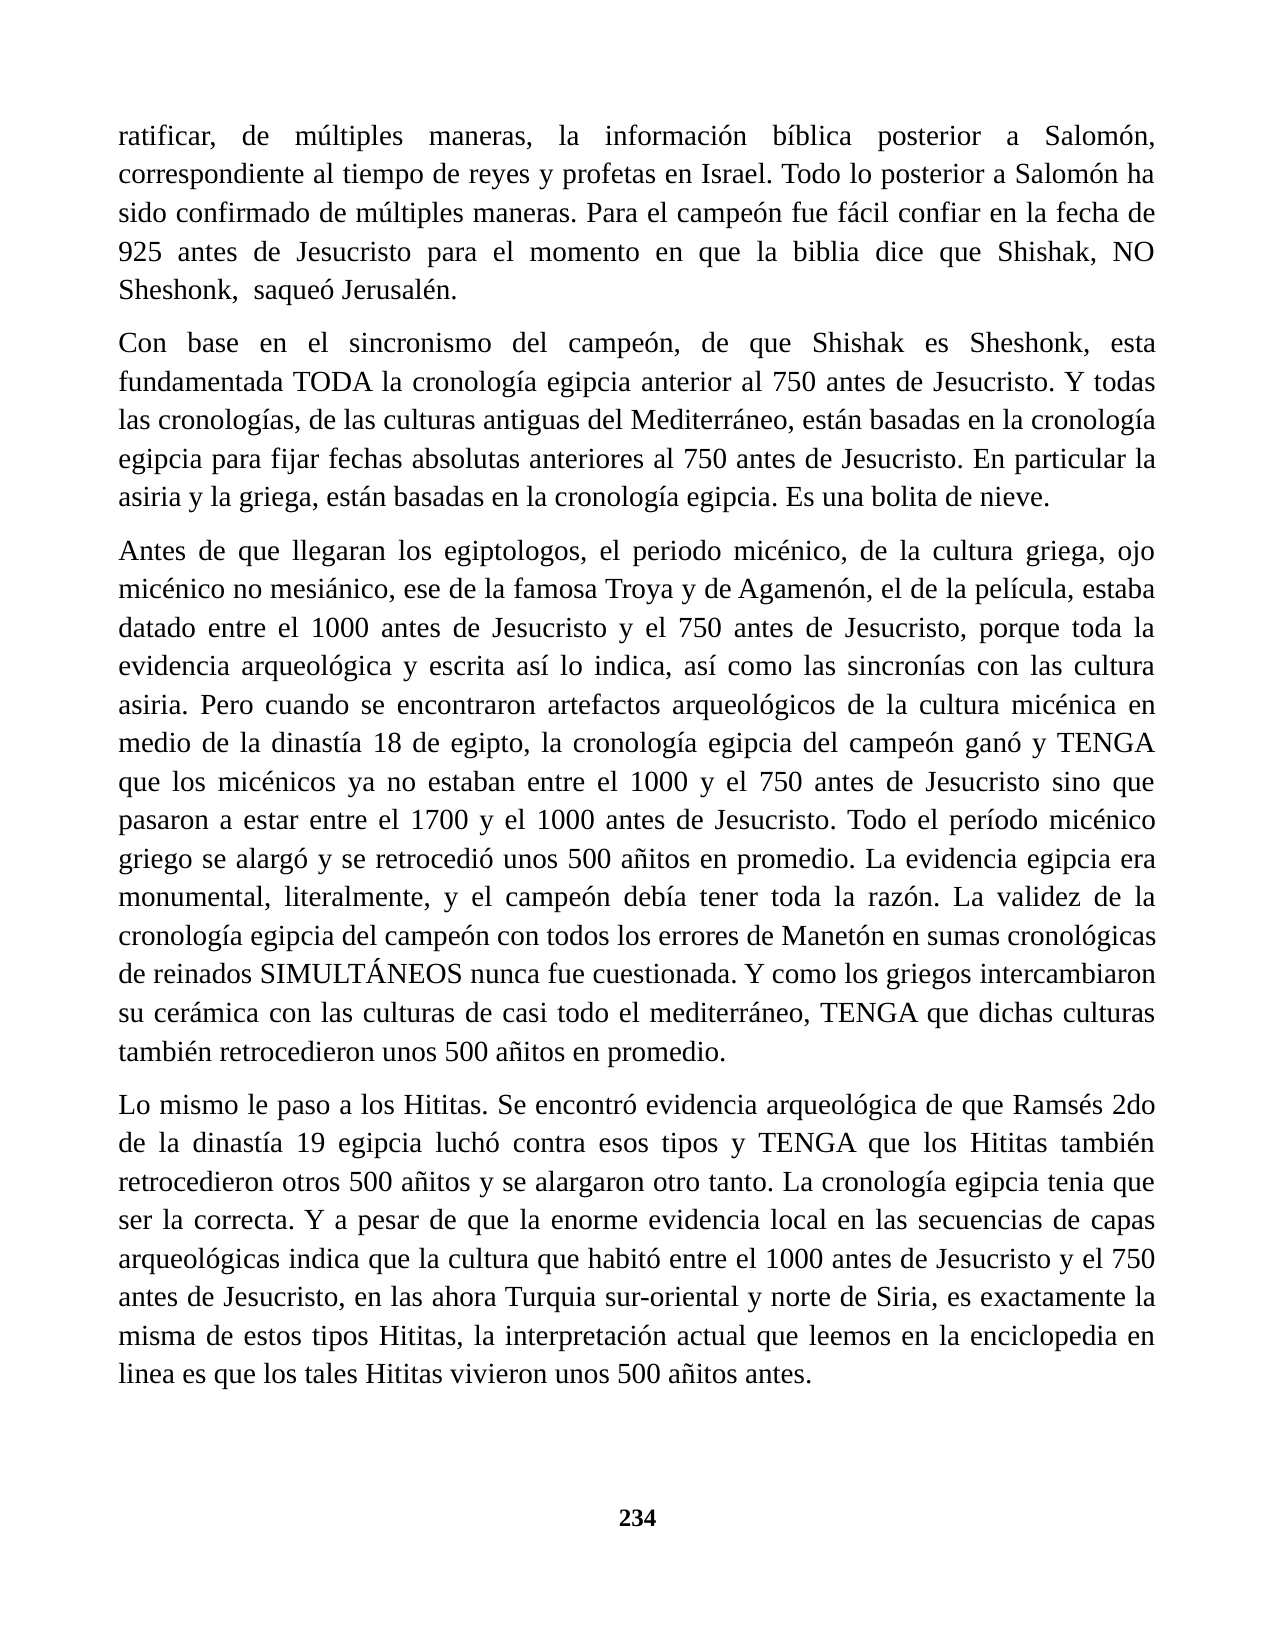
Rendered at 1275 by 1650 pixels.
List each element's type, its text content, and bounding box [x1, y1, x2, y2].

text Con base en el sincronismo del campeón, de que Shishak es Sheshonk, esta fundamentada TODA la cronología egipcia anterior al 750 antes de Jesucristo. Y todas las cronologías, de las culturas antiguas del Mediterráneo, están basadas en la cronología egipcia para fijar fechas absolutas anteriores al 750 antes de Jesucristo. En particular la asiria y la griega, están basadas en la cronología egipcia. Es una bolita de nieve. [118, 325, 1157, 513]
text Lo mismo le paso a los Hititas. Se encontró evidencia arqueológica de que Ramsés 2do de la dinastía 19 egipcia luchó contra esos tipos y TENGA que los Hititas también retrocedieron otros 500 añitos y se alargaron otro tanto. La cronología egipcia tenia que ser la correcta. Y a pesar de que la enorme evidencia local en las secuencias de capas arqueológicas indica que la cultura que habitó entre el 1000 antes de Jesucristo y el 750 antes de Jesucristo, en las ahora Turquia sur-oriental y norte de Siria, es exactamente la misma de estos tipos Hititas, la interpretación actual que leemos en la enciclopedia en linea es que los tales Hititas vivieron unos 500 añitos antes. [118, 1087, 1157, 1390]
text Antes de que llegaran los egiptologos, el periodo micénico, de la cultura griega, ojo micénico no mesiánico, ese de la famosa Troya y de Agamenón, el de la película, estaba datado entre el 1000 antes de Jesucristo y el 750 antes de Jesucristo, porque toda la evidencia arqueológica y escrita así lo indica, así como las sincronías con las cultura asiria. Pero cuando se encontraron artefactos arqueológicos de la cultura micénica en medio de la dinastía 18 de egipto, la cronología egipcia del campeón ganó y TENGA que los micénicos ya no estaban entre el 1000 y el 750 antes de Jesucristo sino que pasaron a estar entre el 1700 y el 1000 antes de Jesucristo. Todo el período micénico griego se alargó y se retrocedió unos 500 añitos en promedio. La evidencia egipcia era monumental, literalmente, y el campeón debía tener toda la razón. La validez de la cronología egipcia del campeón con todos los errores de Manetón en sumas cronológicas de reinados SIMULTÁNEOS nunca fue cuestionada. Y como los griegos intercambiaron su cerámica con las culturas de casi todo el mediterráneo, TENGA que dichas culturas también retrocedieron unos 500 añitos en promedio. [118, 533, 1157, 1067]
text ratificar, de múltiples maneras, la información bíblica posterior a Salomón, correspondiente al tiempo de reyes y profetas en Israel. Todo lo posterior a Salomón ha sido confirmado de múltiples maneras. Para el campeón fue fácil confiar en la fecha de 925 antes de Jesucristo para el momento en que la biblia dice que Shishak, NO Sheshonk, saqueó Jerusalén. [118, 118, 1157, 306]
